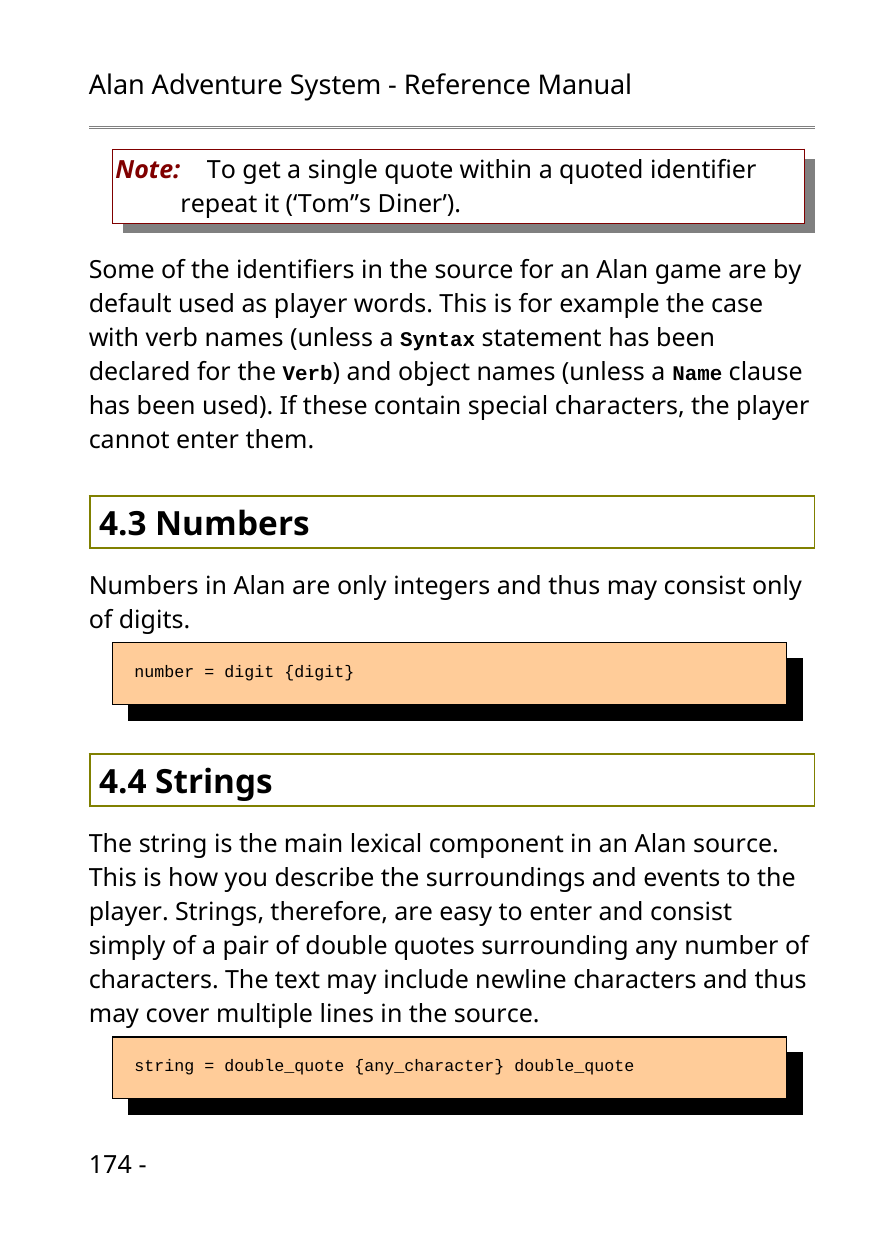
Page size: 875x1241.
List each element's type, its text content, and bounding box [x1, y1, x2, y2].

text Numbers in Alan are only integers and thus may consist only of digits. [88, 568, 815, 636]
text string = double_quote {any_character} double_quote [113, 1038, 786, 1098]
subtitle Numbers [91, 497, 814, 547]
subtitle Strings [91, 755, 814, 805]
text number = digit {digit} [113, 643, 786, 704]
list To get a single quote within a quoted identifier repeat it (‘Tom’’s Diner’). [113, 150, 804, 222]
text Some of the identifiers in the source for an Alan game are by default used as player words. This is for example the case with verb names (unless a Syntax state­ment has been declared for the Verb) and object names (unless a Name clause has been used). If these contain special characters, the player cannot enter them. [88, 252, 815, 456]
text The string is the main lexical component in an Alan source. This is how you describe the surroundings and events to the player. Strings, therefore, are easy to enter and consist simply of a pair of double quotes surrounding any number of characters. The text may include newline characters and thus may cover multiple lines in the source. [88, 826, 815, 1030]
